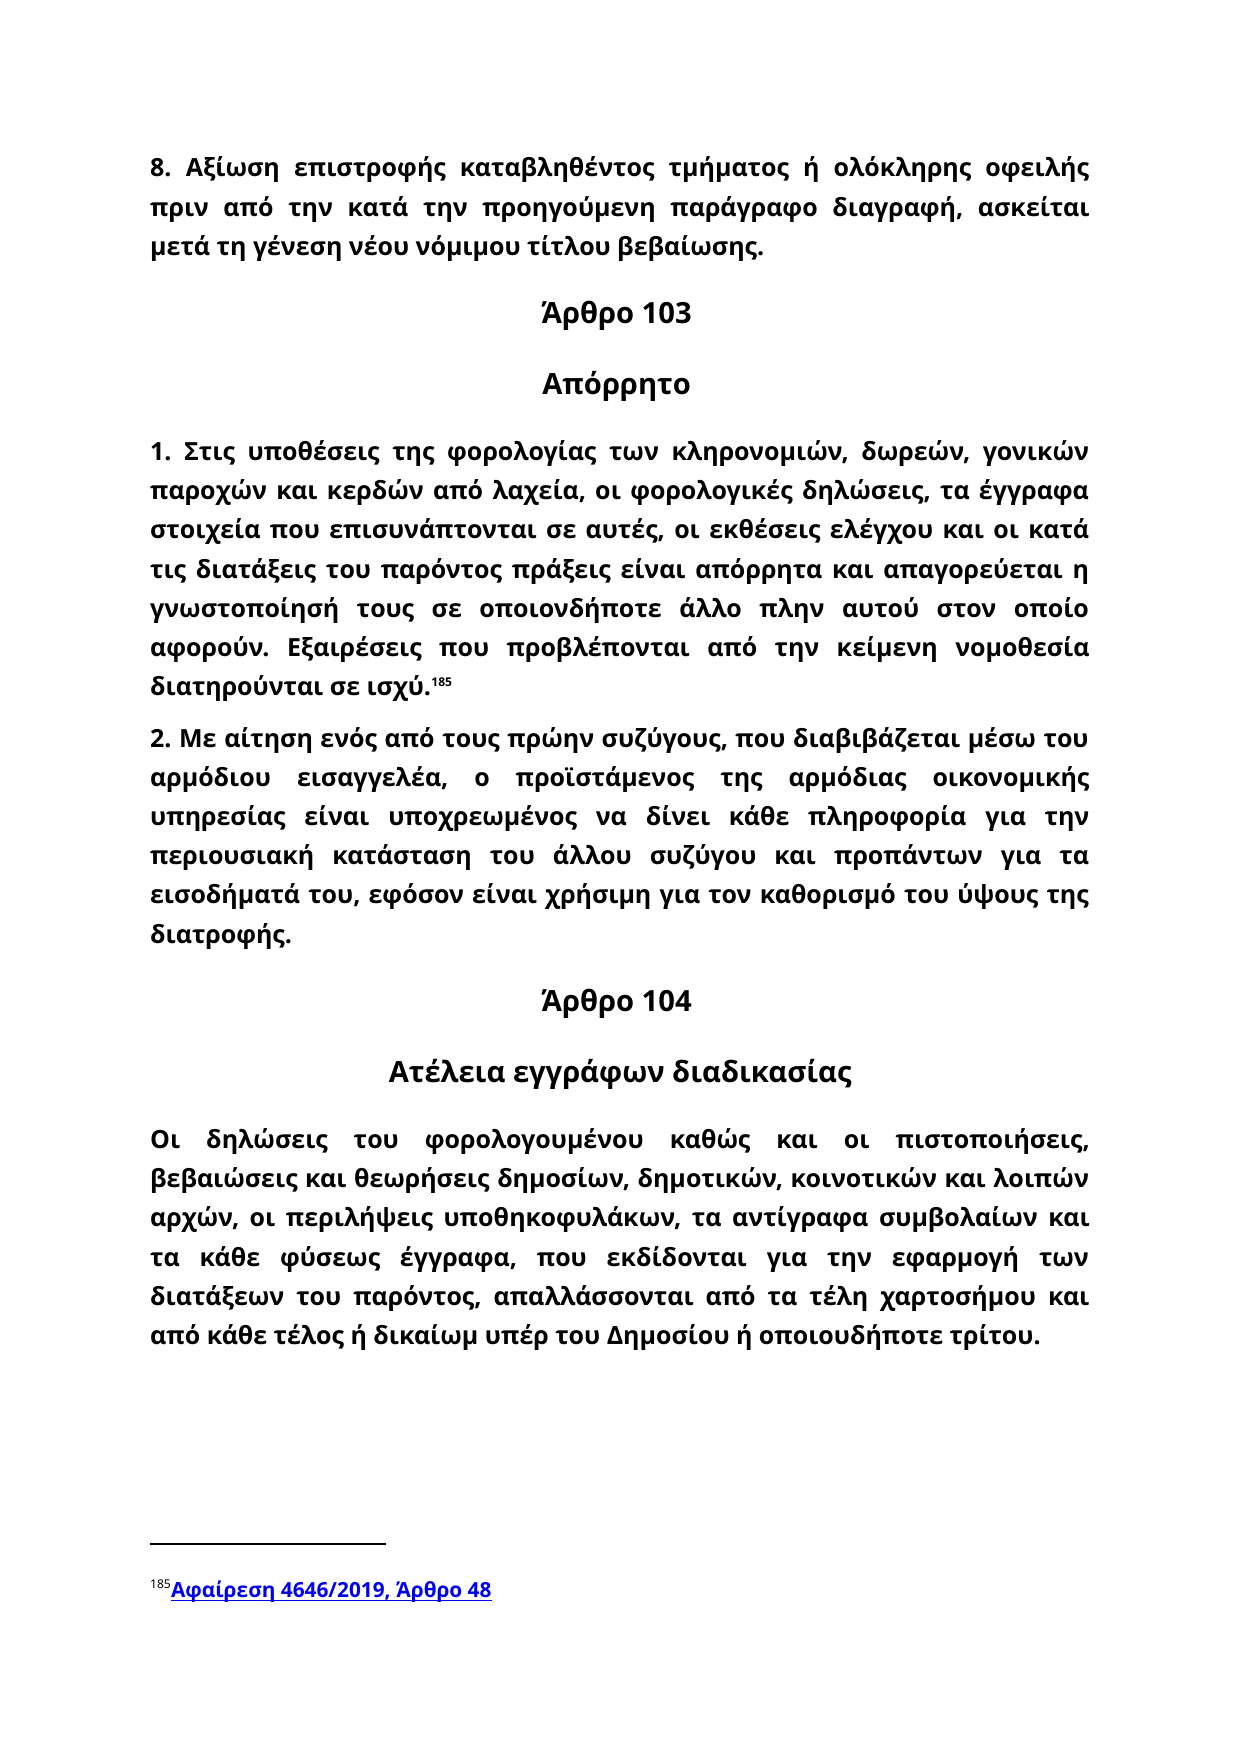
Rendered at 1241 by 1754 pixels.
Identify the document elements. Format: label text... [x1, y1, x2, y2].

subtitle Απόρρητο [150, 363, 1090, 403]
text 1. Στις υποθέσεις της φορολογίας των κληρονομιών, δωρεών, γονικών παροχών και κερδών από λαχεία, οι φορολογικές δηλώσεις, τα έγγραφα στοιχεία που επισυνάπτονται σε αυτές, οι εκθέσεις ελέγχου και οι κατά τις διατάξεις του παρόντος πράξεις είναι απόρρητα και απαγορεύεται η γνωστοποίησή τους σε οποιονδήποτε άλλο πλην αυτού στον οποίο αφορούν. Εξαιρέσεις που προβλέπονται από την κείμενη νομοθεσία διατηρούνται σε ισχύ. [150, 434, 1090, 703]
text 8. Αξίωση επιστροφής καταβληθέντος τμήματος ή ολόκληρης οφειλής πριν από την κατά την προηγούμενη παράγραφο διαγραφή, ασκείται μετά τη γένεση νέου νόμιμου τίτλου βεβαίωσης. [150, 150, 1090, 262]
subtitle Άρθρο 103 [150, 292, 1090, 332]
subtitle Άρθρο 104 [150, 980, 1090, 1020]
subtitle Ατέλεια εγγράφων διαδικασίας [150, 1051, 1090, 1091]
text Αφαίρεση 4646/2019, Άρθρο 48 [150, 1576, 1090, 1604]
text Οι δηλώσεις του φορολογουμένου καθώς και οι πιστοποιήσεις, βεβαιώσεις και θεωρήσεις δημοσίων, δημοτικών, κοινοτικών και λοιπών αρχών, οι περιλήψεις υποθηκοφυλάκων, τα αντίγραφα συμβολαίων και τα κάθε φύσεως έγγραφα, που εκδίδονται για την εφαρμογή των διατάξεων του παρόντος, απαλλάσσονται από τα τέλη χαρτοσήμου και από κάθε τέλος ή δικαίωμ υπέρ του Δημοσίου ή οποιουδήποτε τρίτου. [150, 1122, 1090, 1352]
text 2. Με αίτηση ενός από τους πρώην συζύγους, που διαβιβάζεται μέσω του αρμόδιου εισαγγελέα, ο προϊστάμενος της αρμόδιας οικονομικής υπηρεσίας είναι υποχρεωμένος να δίνει κάθε πληροφορία για την περιουσιακή κατάσταση του άλλου συζύγου και προπάντων για τα εισοδήματά του, εφόσον είναι χρήσιμη για τον καθορισμό του ύψους της διατροφής. [150, 720, 1090, 950]
